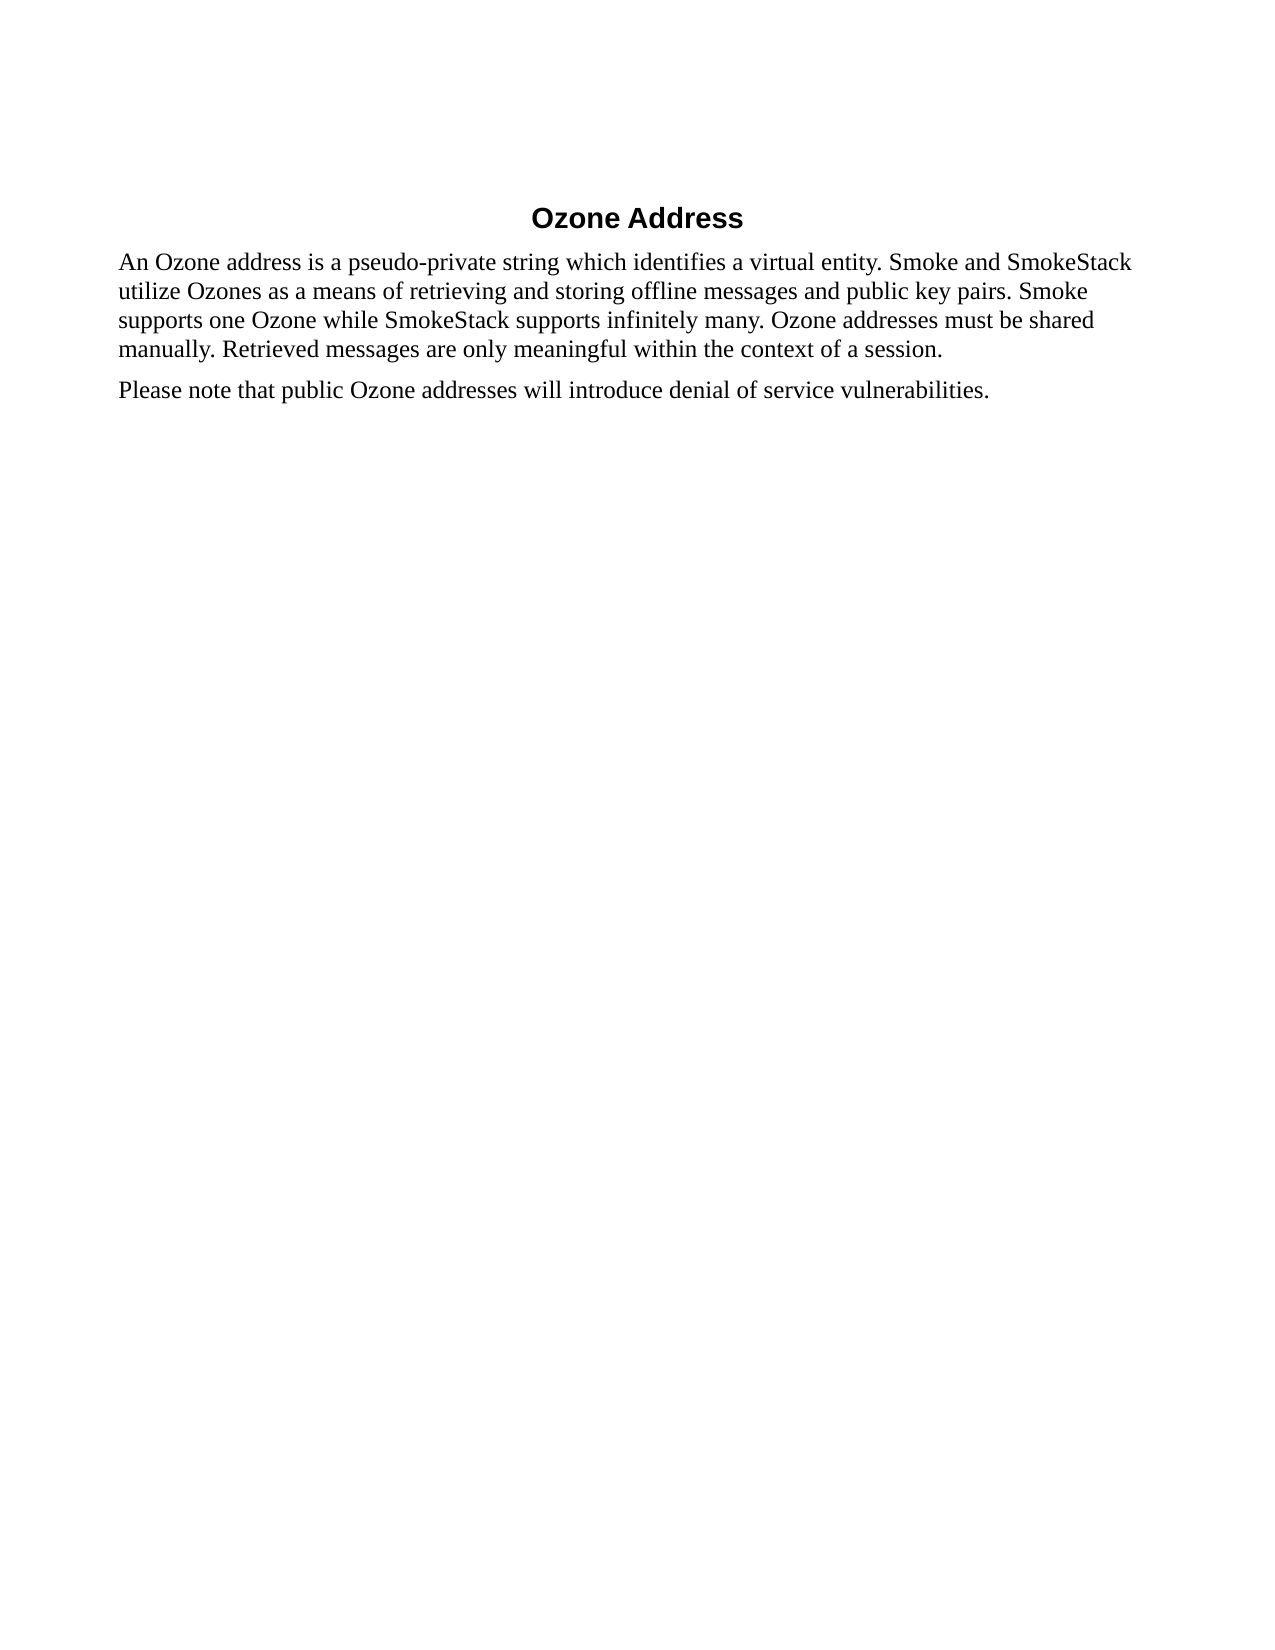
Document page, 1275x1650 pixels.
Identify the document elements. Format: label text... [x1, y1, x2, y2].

subtitle Ozone Address [118, 201, 1157, 235]
text An Ozone address is a pseudo-private string which identifies a virtual entity. Smoke and SmokeStack utilize Ozones as a means of retrieving and storing offline messages and public key pairs. Smoke supports one Ozone while SmokeStack supports infinitely many. Ozone addresses must be shared manually. Retrieved messages are only meaningful within the context of a session. [118, 247, 1157, 362]
text Please note that public Ozone addresses will introduce denial of service vulnerabilities. [118, 375, 1157, 404]
